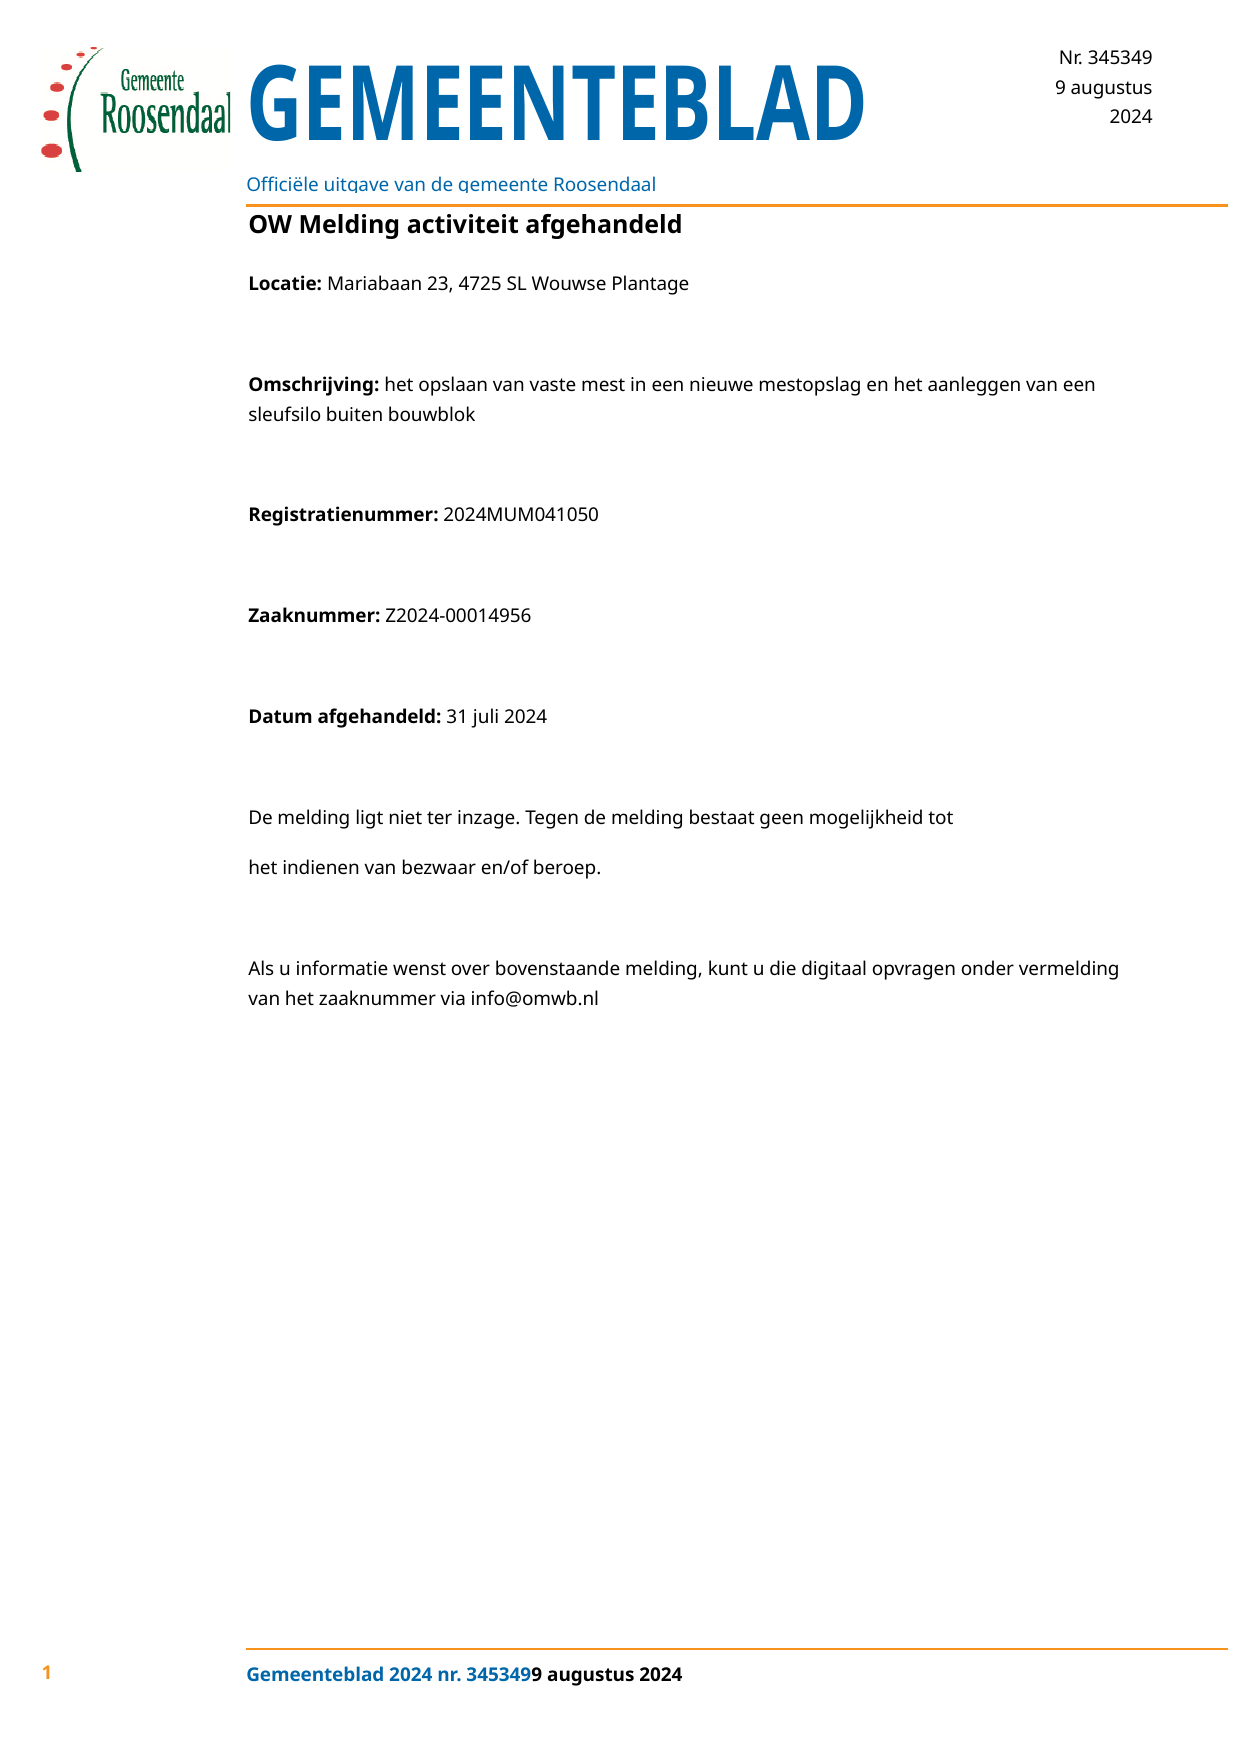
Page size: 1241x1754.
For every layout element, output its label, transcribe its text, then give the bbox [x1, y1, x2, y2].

text OW Melding activiteit afgehandeld [248, 207, 1152, 241]
text Zaaknummer: Z2024-00014956 [248, 602, 1152, 628]
text Als u informatie wenst over bovenstaande melding, kunt u die digitaal opvragen onder vermelding van het zaaknummer via info@omwb.nl [248, 955, 1152, 1011]
picture [41, 47, 231, 172]
text Omschrijving: het opslaan van vaste mest in een nieuwe mestopslag en het aanleggen van een sleufsilo buiten bouwblok [248, 371, 1152, 426]
text Registratienummer: 2024MUM041050 [248, 502, 1152, 527]
text Datum afgehandeld: 31 juli 2024 [248, 703, 1152, 729]
text het indienen van bezwaar en/of beroep. [248, 854, 1152, 880]
text Locatie: Mariabaan 23, 4725 SL Wouwse Plantage [248, 270, 1152, 296]
text De melding ligt niet ter inzage. Tegen de melding bestaat geen mogelijkheid tot [248, 804, 1152, 830]
